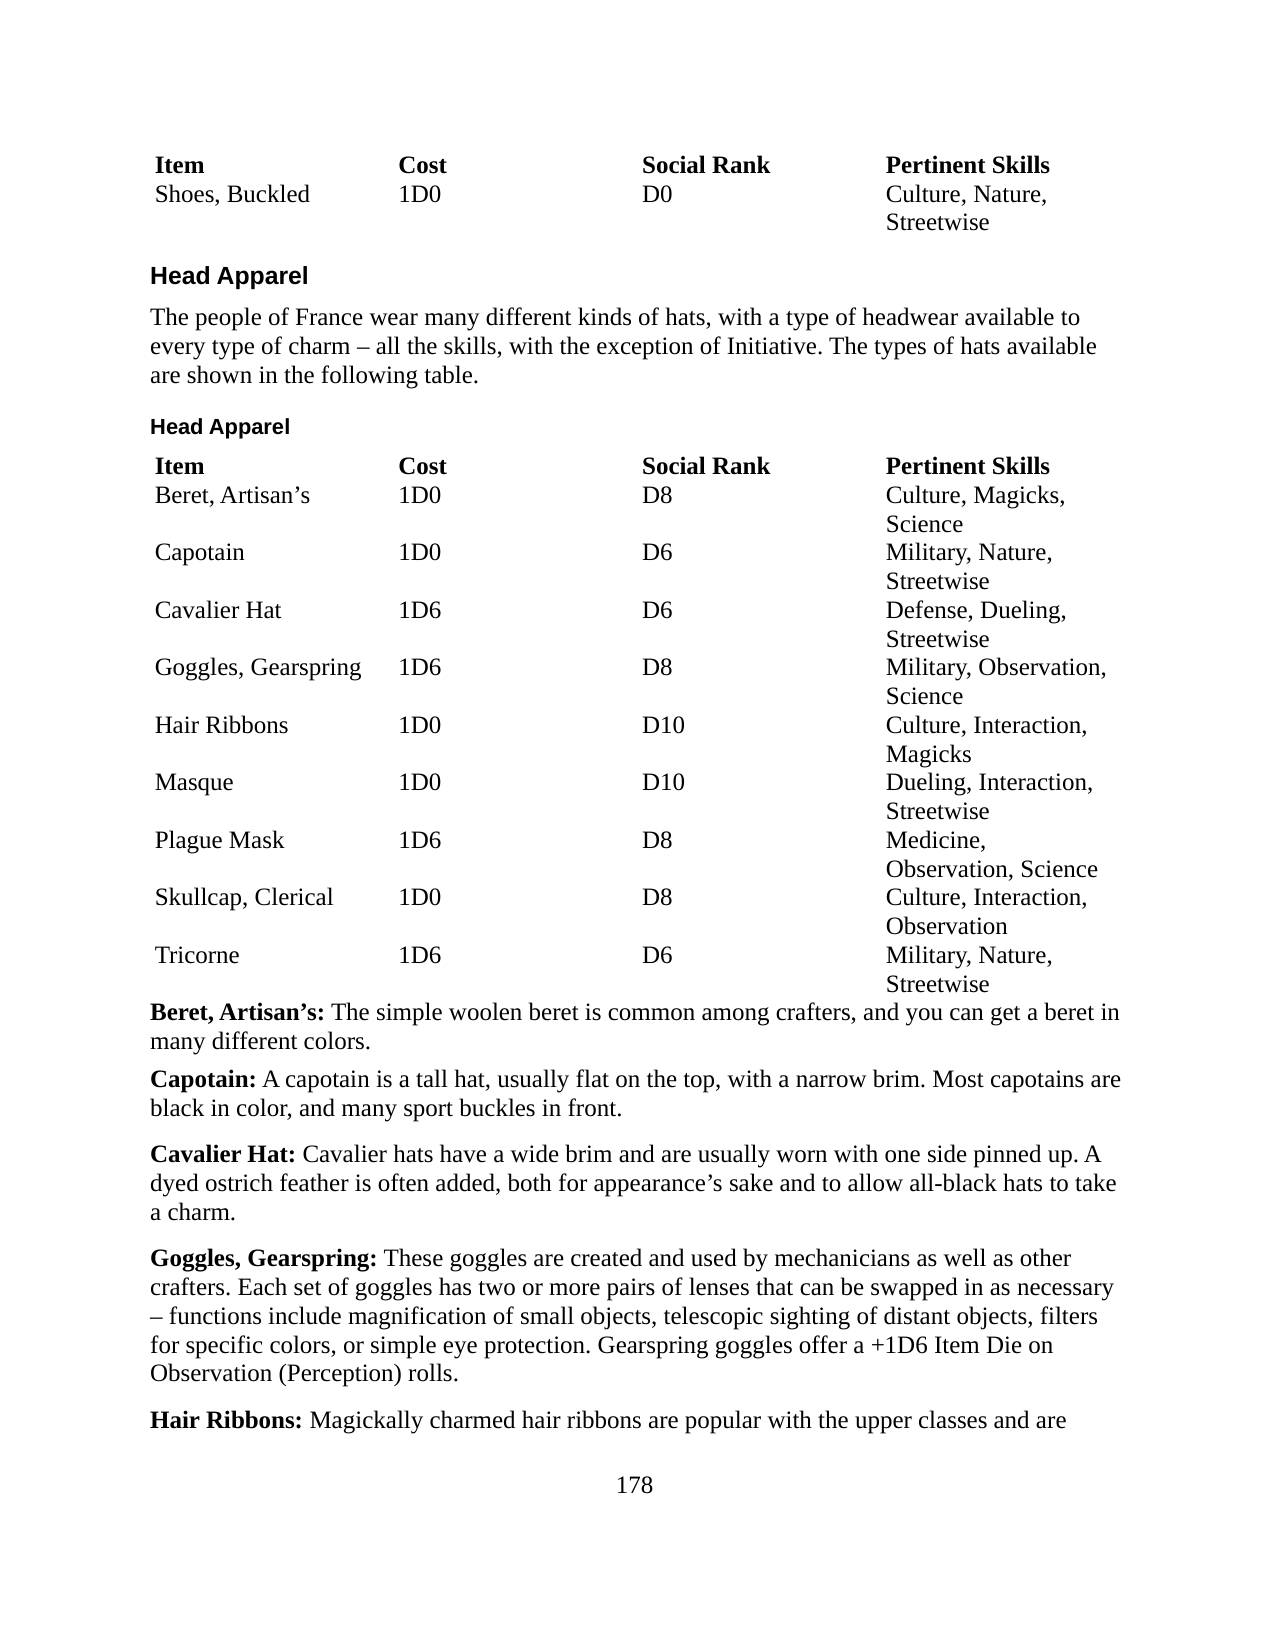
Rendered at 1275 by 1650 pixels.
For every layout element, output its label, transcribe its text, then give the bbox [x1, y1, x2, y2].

table_cell Military, Nature, Streetwise [881, 940, 1125, 997]
table_cell Defense, Dueling, Streetwise [881, 595, 1125, 652]
table_cell Military, Nature, Streetwise [881, 538, 1125, 595]
table_header Cost [394, 451, 637, 480]
table_cell Culture, Nature, Streetwise [881, 179, 1125, 236]
table_cell Culture, Interaction, Magicks [881, 710, 1125, 767]
table_header Pertinent Skills [881, 150, 1125, 179]
text Capotain: A capotain is a tall hat, usually flat on the top, with a narrow brim. Most capotains are black in color, and many sport buckles in front. [150, 1064, 1125, 1121]
table_cell 1D6 [394, 653, 637, 710]
table_cell Skullcap, Clerical [150, 883, 394, 940]
table_cell D6 [638, 538, 881, 595]
table_cell 1D0 [394, 710, 637, 767]
text The people of France wear many different kinds of hats, with a type of headwear available to every type of charm – all the skills, with the exception of Initiative. The types of hats available are shown in the following table. [150, 302, 1125, 388]
table_cell 1D0 [394, 538, 637, 595]
table_header Social Rank [638, 451, 881, 480]
table_cell D8 [638, 883, 881, 940]
table_cell Beret, Artisan’s [150, 480, 394, 537]
text Hair Ribbons: Magickally charmed hair ribbons are popular with the upper classes and are [150, 1405, 1125, 1434]
table_cell D8 [638, 825, 881, 882]
table_cell 1D0 [394, 768, 637, 825]
table_header Social Rank [638, 150, 881, 179]
table_cell D6 [638, 595, 881, 652]
table_header Item [150, 451, 394, 480]
table_cell 1D6 [394, 595, 637, 652]
table_cell D8 [638, 480, 881, 537]
table_cell D6 [638, 940, 881, 997]
text Goggles, Gearspring: These goggles are created and used by mechanicians as well as other crafters. Each set of goggles has two or more pairs of lenses that can be swapped in as necessary – functions include magnification of small objects, telescopic sighting of distant objects, filters for specific colors, or simple eye protection. Gearspring goggles offer a +1D6 Item Die on Observation (Perception) rolls. [150, 1243, 1125, 1387]
table_cell 1D0 [394, 480, 637, 537]
table_header Pertinent Skills [881, 451, 1125, 480]
table_cell D10 [638, 768, 881, 825]
table_cell Shoes, Buckled [150, 179, 394, 236]
table_cell Medicine, Observation, Science [881, 825, 1125, 882]
table_cell D0 [638, 179, 881, 236]
table_cell Military, Observation, Science [881, 653, 1125, 710]
table_cell Goggles, Gearspring [150, 653, 394, 710]
table_cell 1D6 [394, 825, 637, 882]
table_cell Capotain [150, 538, 394, 595]
subtitle Head Apparel [150, 413, 1125, 439]
text Beret, Artisan’s: The simple woolen beret is common among crafters, and you can get a beret in many different colors. [150, 997, 1125, 1055]
table_cell Dueling, Interaction, Streetwise [881, 768, 1125, 825]
table_cell 1D0 [394, 179, 637, 236]
table_header Cost [394, 150, 637, 179]
table_cell 1D0 [394, 883, 637, 940]
subtitle Head Apparel [150, 261, 1125, 290]
table_cell 1D6 [394, 940, 637, 997]
table_cell Plague Mask [150, 825, 394, 882]
table_cell D8 [638, 653, 881, 710]
table_cell Tricorne [150, 940, 394, 997]
table_cell Masque [150, 768, 394, 825]
table_cell Culture, Magicks, Science [881, 480, 1125, 537]
table_header Item [150, 150, 394, 179]
text Cavalier Hat: Cavalier hats have a wide brim and are usually worn with one side pinned up. A dyed ostrich feather is often added, both for appearance’s sake and to allow all-black hats to take a charm. [150, 1139, 1125, 1226]
table_cell Hair Ribbons [150, 710, 394, 767]
table_cell D10 [638, 710, 881, 767]
table_cell Cavalier Hat [150, 595, 394, 652]
table_cell Culture, Interaction, Observation [881, 883, 1125, 940]
